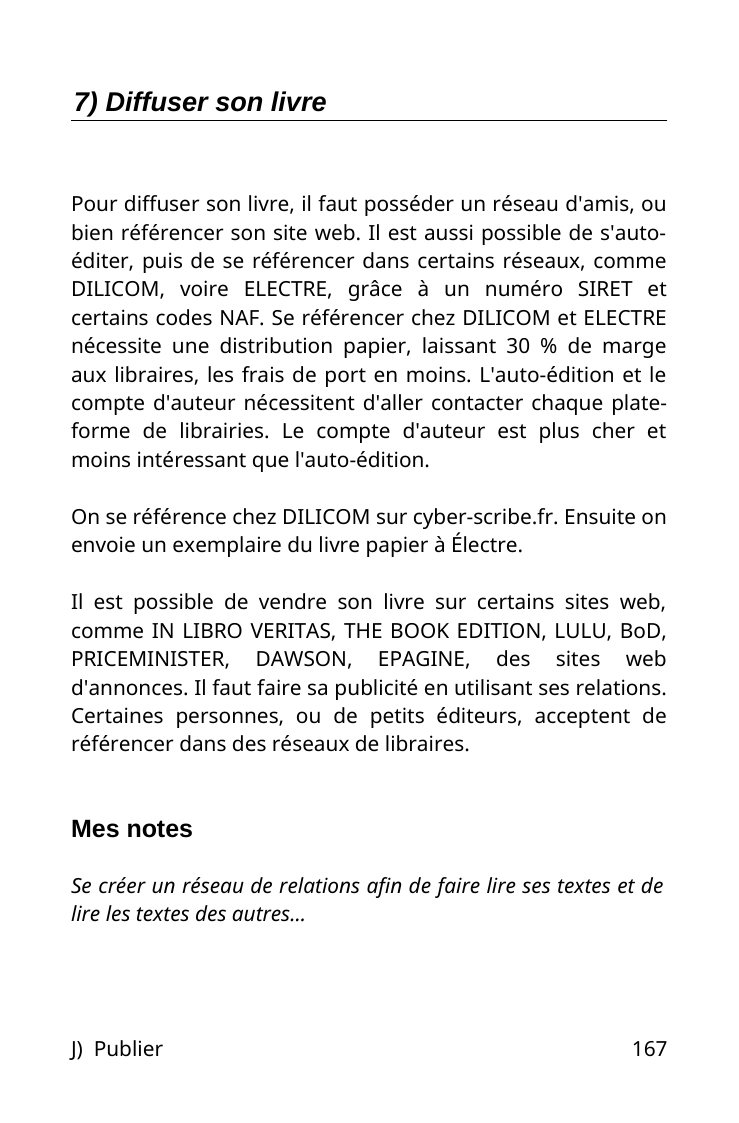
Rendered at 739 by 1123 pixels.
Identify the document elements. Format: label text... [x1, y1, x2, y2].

text On se référence chez DILICOM sur cyber-scribe.fr. Ensuite on envoie un exemplaire du livre papier à Électre. [71, 502, 667, 559]
text Il est possible de vendre son livre sur certains sites web, comme IN LIBRO VERITAS, THE BOOK EDITION, LULU, BoD, PRICEMINISTER, DAWSON, EPAGINE, des sites web d'annonces. Il faut faire sa publicité en utilisant ses relations. Certaines personnes, ou de petits éditeurs, acceptent de référencer dans des réseaux de libraires. [71, 587, 667, 758]
text Pour diffuser son livre, il faut posséder un réseau d'amis, ou bien référencer son site web. Il est aussi possible de s'auto-éditer, puis de se référencer dans certains réseaux, comme DILICOM, voire ELECTRE, grâce à un numéro SIRET et certains codes NAF. Se référencer chez DILICOM et ELECTRE nécessite une distribution papier, laissant 30 % de marge aux libraires, les frais de port en moins. L'auto-édition et le compte d'auteur nécessitent d'aller contacter chaque plate-forme de librairies. Le compte d'auteur est plus cher et moins intéressant que l'auto-édition. [71, 189, 667, 473]
subtitle Mes notes [71, 815, 667, 843]
text Se créer un réseau de relations afin de faire lire ses textes et de lire les textes des autres... [71, 871, 667, 928]
subtitle Diffuser son livre [71, 84, 667, 120]
